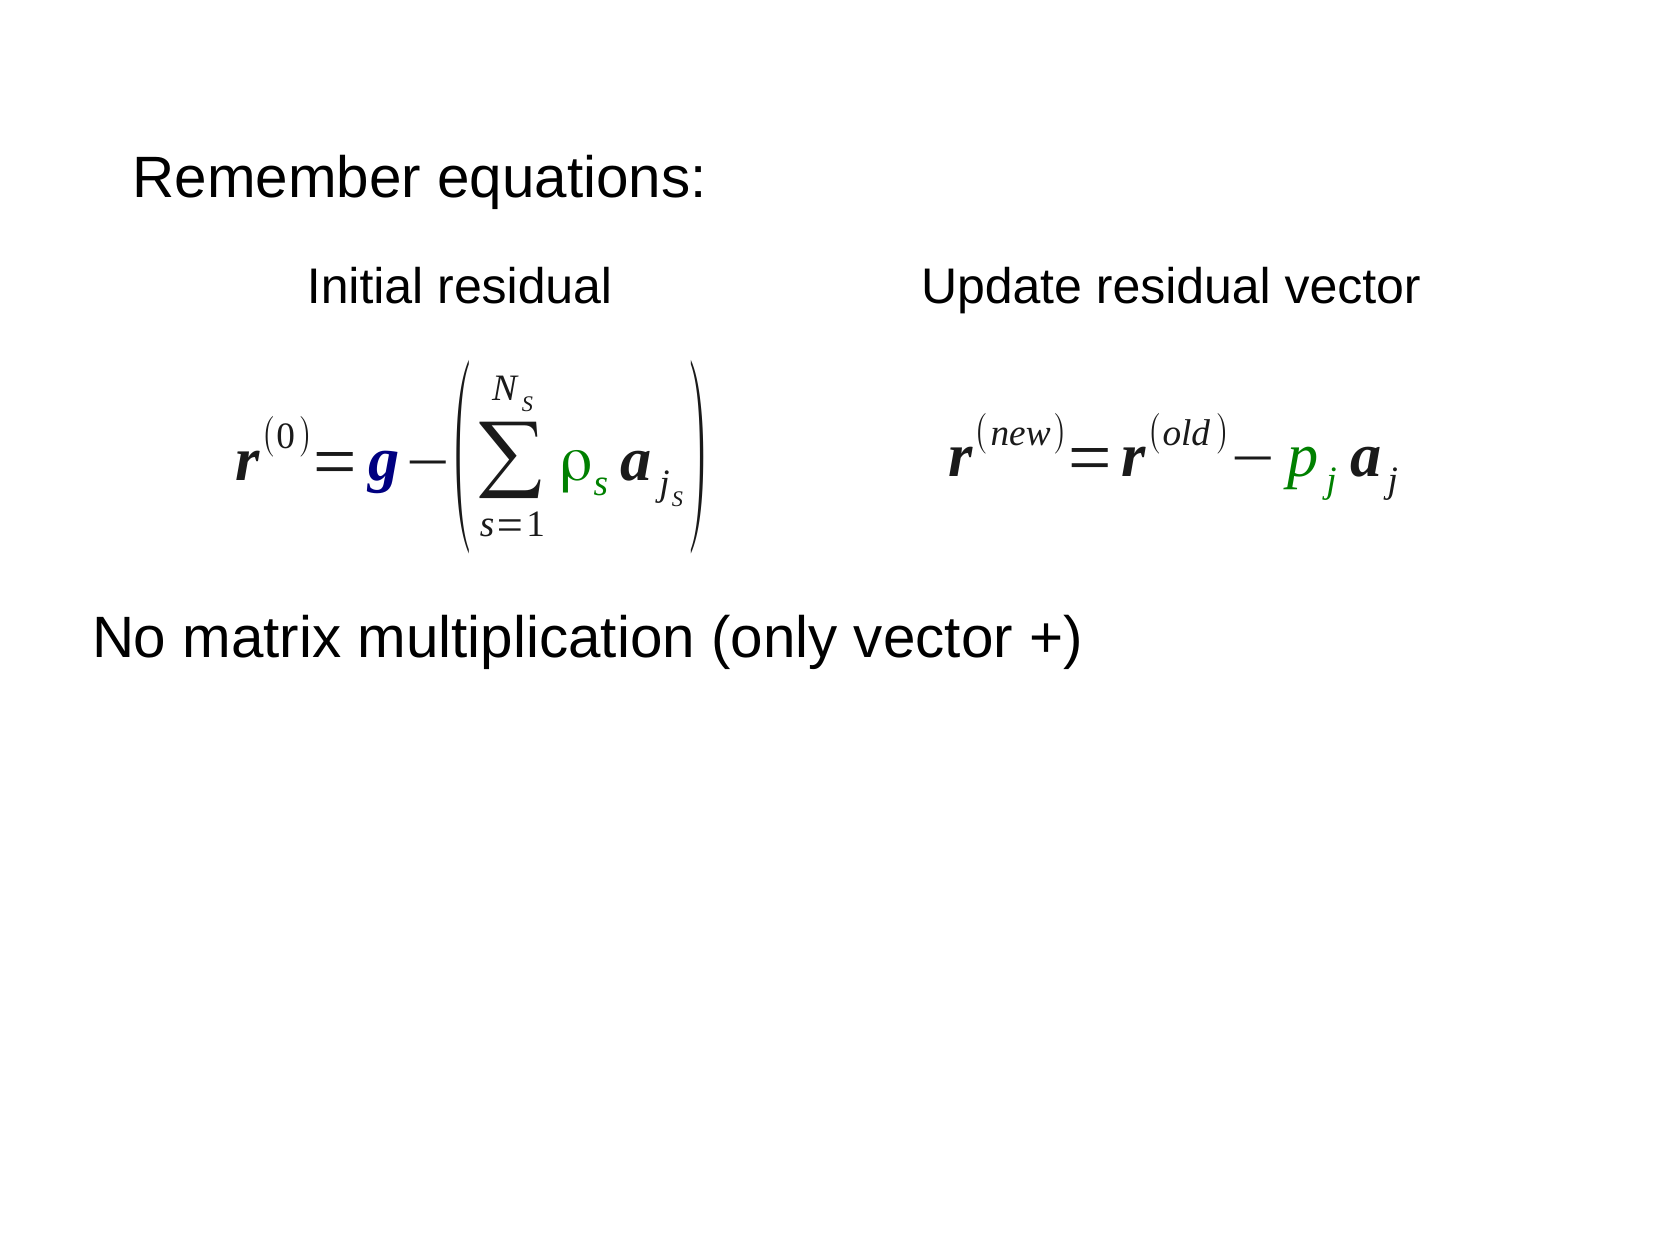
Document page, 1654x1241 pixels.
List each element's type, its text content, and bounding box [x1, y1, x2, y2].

chart [937, 410, 1404, 503]
text_box Remember equations: [117, 137, 722, 226]
text_box Update residual vector [906, 250, 1435, 328]
text_box Initial residual [292, 250, 627, 328]
chart [225, 356, 715, 557]
text_box No matrix multiplication (only vector +) [77, 597, 1189, 686]
